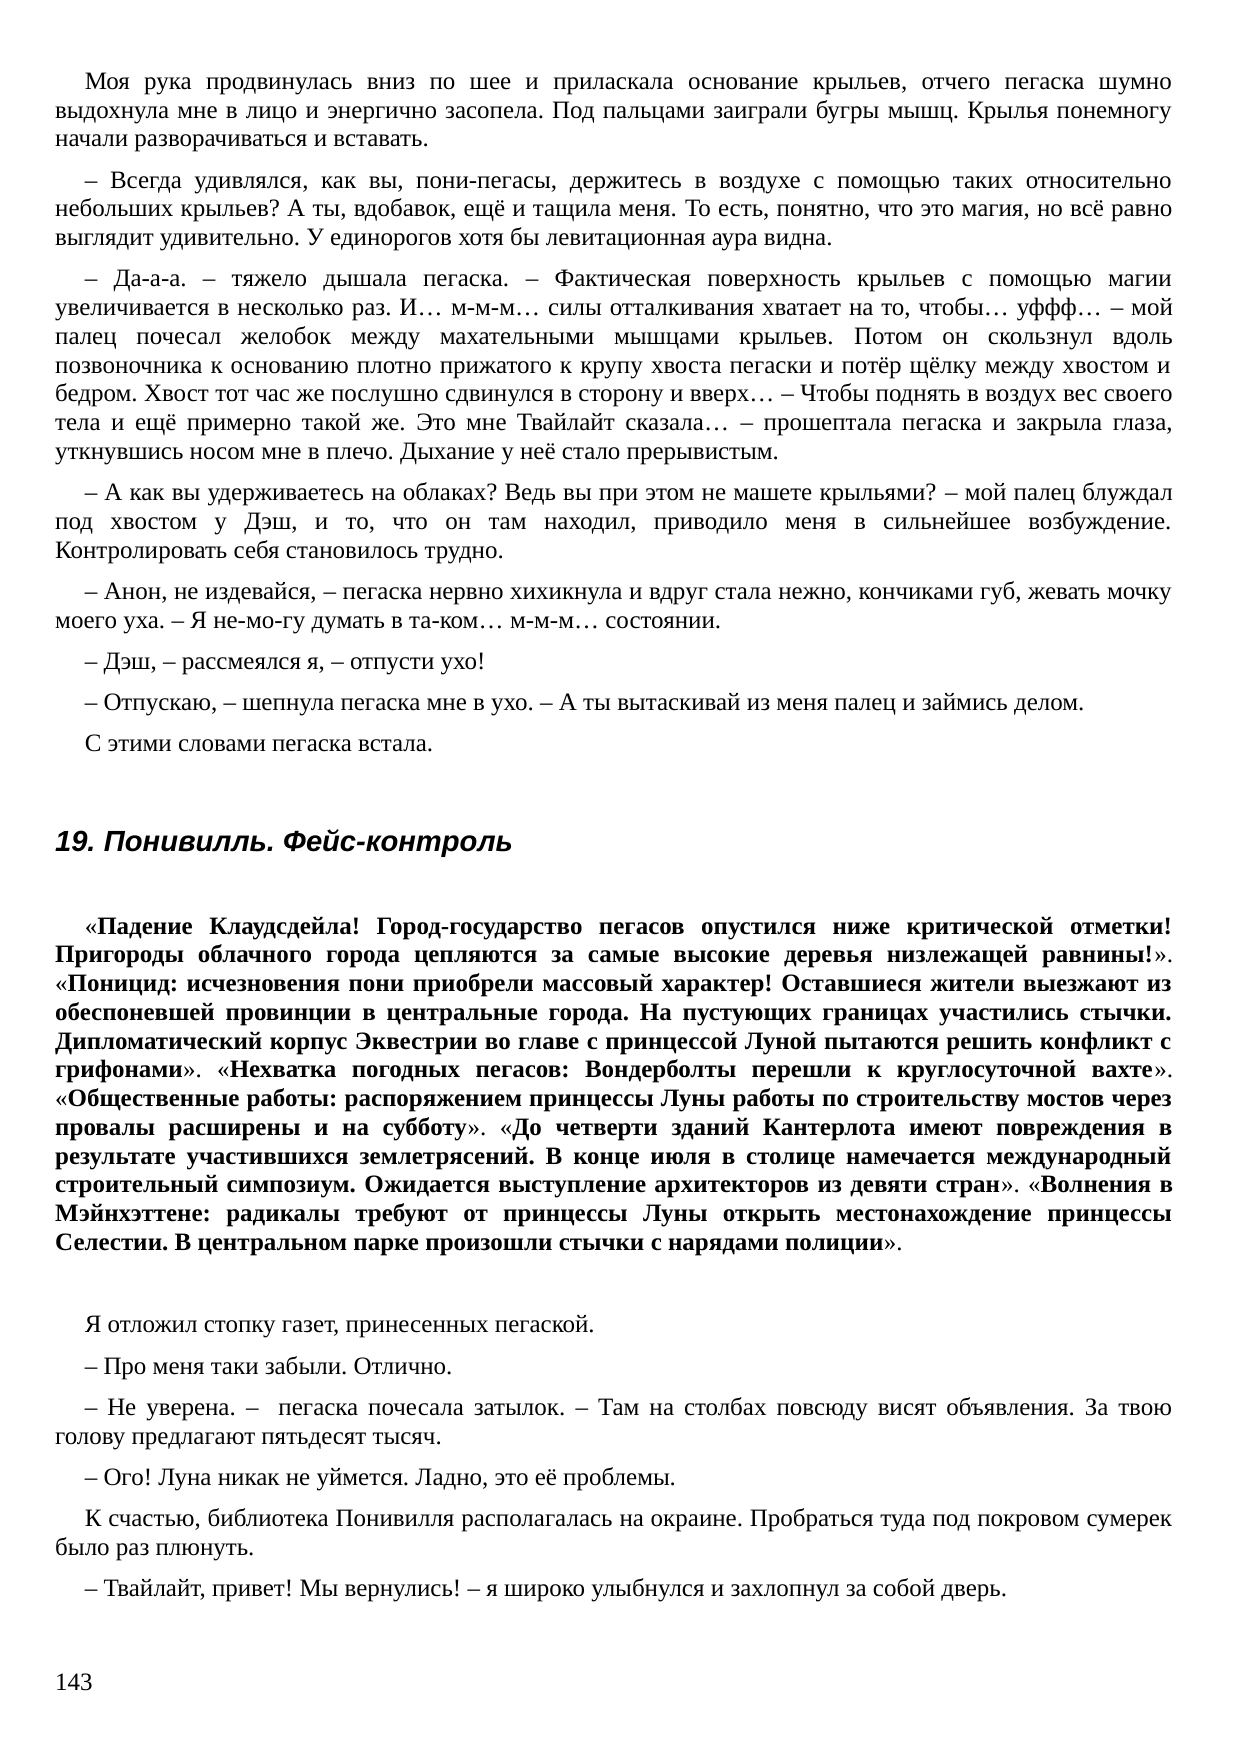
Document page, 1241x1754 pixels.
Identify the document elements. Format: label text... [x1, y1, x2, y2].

text Моя рука продвинулась вниз по шее и приласкала основание крыльев, отчего пегаска шумно выдохнула мне в лицо и энергично засопела. Под пальцами заиграли бугры мышц. Крылья понемногу начали разворачиваться и вставать. [55, 66, 1173, 152]
text – Про меня таки забыли. Отлично. [55, 1351, 1173, 1379]
text – Не уверена. – пегаска почесала затылок. – Там на столбах повсюду висят объявления. За твою голову предлагают пятьдесят тысяч. [55, 1392, 1173, 1449]
subtitle 19. Понивилль. Фейс-контроль [55, 823, 1173, 857]
text – Ого! Луна никак не уймется. Ладно, это её проблемы. [55, 1462, 1173, 1491]
text – Дэш, – рассмеялся я, – отпусти ухо! [55, 646, 1173, 675]
text Я отложил стопку газет, принесенных пегаской. [55, 1309, 1173, 1338]
text – Твайлайт, привет! Мы вернулись! – я широко улыбнулся и захлопнул за собой дверь. [55, 1573, 1173, 1602]
text – Всегда удивлялся, как вы, пони-пегасы, держитесь в воздухе с помощью таких относительно небольших крыльев? А ты, вдобавок, ещё и тащила меня. То есть, понятно, что это магия, но всё равно выглядит удивительно. У единорогов хотя бы левитационная аура видна. [55, 165, 1173, 251]
text – Отпускаю, – шепнула пегаска мне в ухо. – А ты вытаскивай из меня палец и займись делом. [55, 687, 1173, 716]
text «Падение Клаудсдейла! Город-государство пегасов опустился ниже критической отметки! Пригороды облачного города цепляются за самые высокие деревья низлежащей равнины!». «Поницид: исчезновения пони приобрели массовый характер! Оставшиеся жители выезжают из обеспоневшей провинции в центральные города. На пустующих границах участились стычки. Дипломатический корпус Эквестрии во главе с принцессой Луной пытаются решить конфликт с грифонами». «Нехватка погодных пегасов: Вондерболты перешли к круглосуточной вахте». «Общественные работы: распоряжением принцессы Луны работы по строительству мостов через провалы расширены и на субботу». «До четверти зданий Кантерлота имеют повреждения в результате участившихся землетрясений. В конце июля в столице намечается международный строительный симпозиум. Ожидается выступление архитекторов из девяти стран». «Волнения в Мэйнхэттене: радикалы требуют от принцессы Луны открыть местонахождение принцессы Селестии. В центральном парке произошли стычки с нарядами полиции». [55, 911, 1173, 1256]
text – Да-а-а. – тяжело дышала пегаска. – Фактическая поверхность крыльев с помощью магии увеличивается в несколько раз. И… м-м-м… силы отталкивания хватает на то, чтобы… уффф… – мой палец почесал желобок между махательными мышцами крыльев. Потом он скользнул вдоль позвоночника к основанию плотно прижатого к крупу хвоста пегаски и потёр щёлку между хвостом и бедром. Хвост тот час же послушно сдвинулся в сторону и вверх… – Чтобы поднять в воздух вес своего тела и ещё примерно такой же. Это мне Твайлайт сказала… – прошептала пегаска и закрыла глаза, уткнувшись носом мне в плечо. Дыхание у неё стало прерывистым. [55, 263, 1173, 465]
text – А как вы удерживаетесь на облаках? Ведь вы при этом не машете крыльями? – мой палец блуждал под хвостом у Дэш, и то, что он там находил, приводило меня в сильнейшее возбуждение. Контролировать себя становилось трудно. [55, 477, 1173, 563]
text К счастью, библиотека Понивилля располагалась на окраине. Пробраться туда под покровом сумерек было раз плюнуть. [55, 1503, 1173, 1561]
text – Анон, не издевайся, – пегаска нервно хихикнула и вдруг стала нежно, кончиками губ, жевать мочку моего уха. – Я не-мо-гу думать в та-ком… м-м-м… состоянии. [55, 576, 1173, 633]
text С этими словами пегаска встала. [55, 728, 1173, 757]
